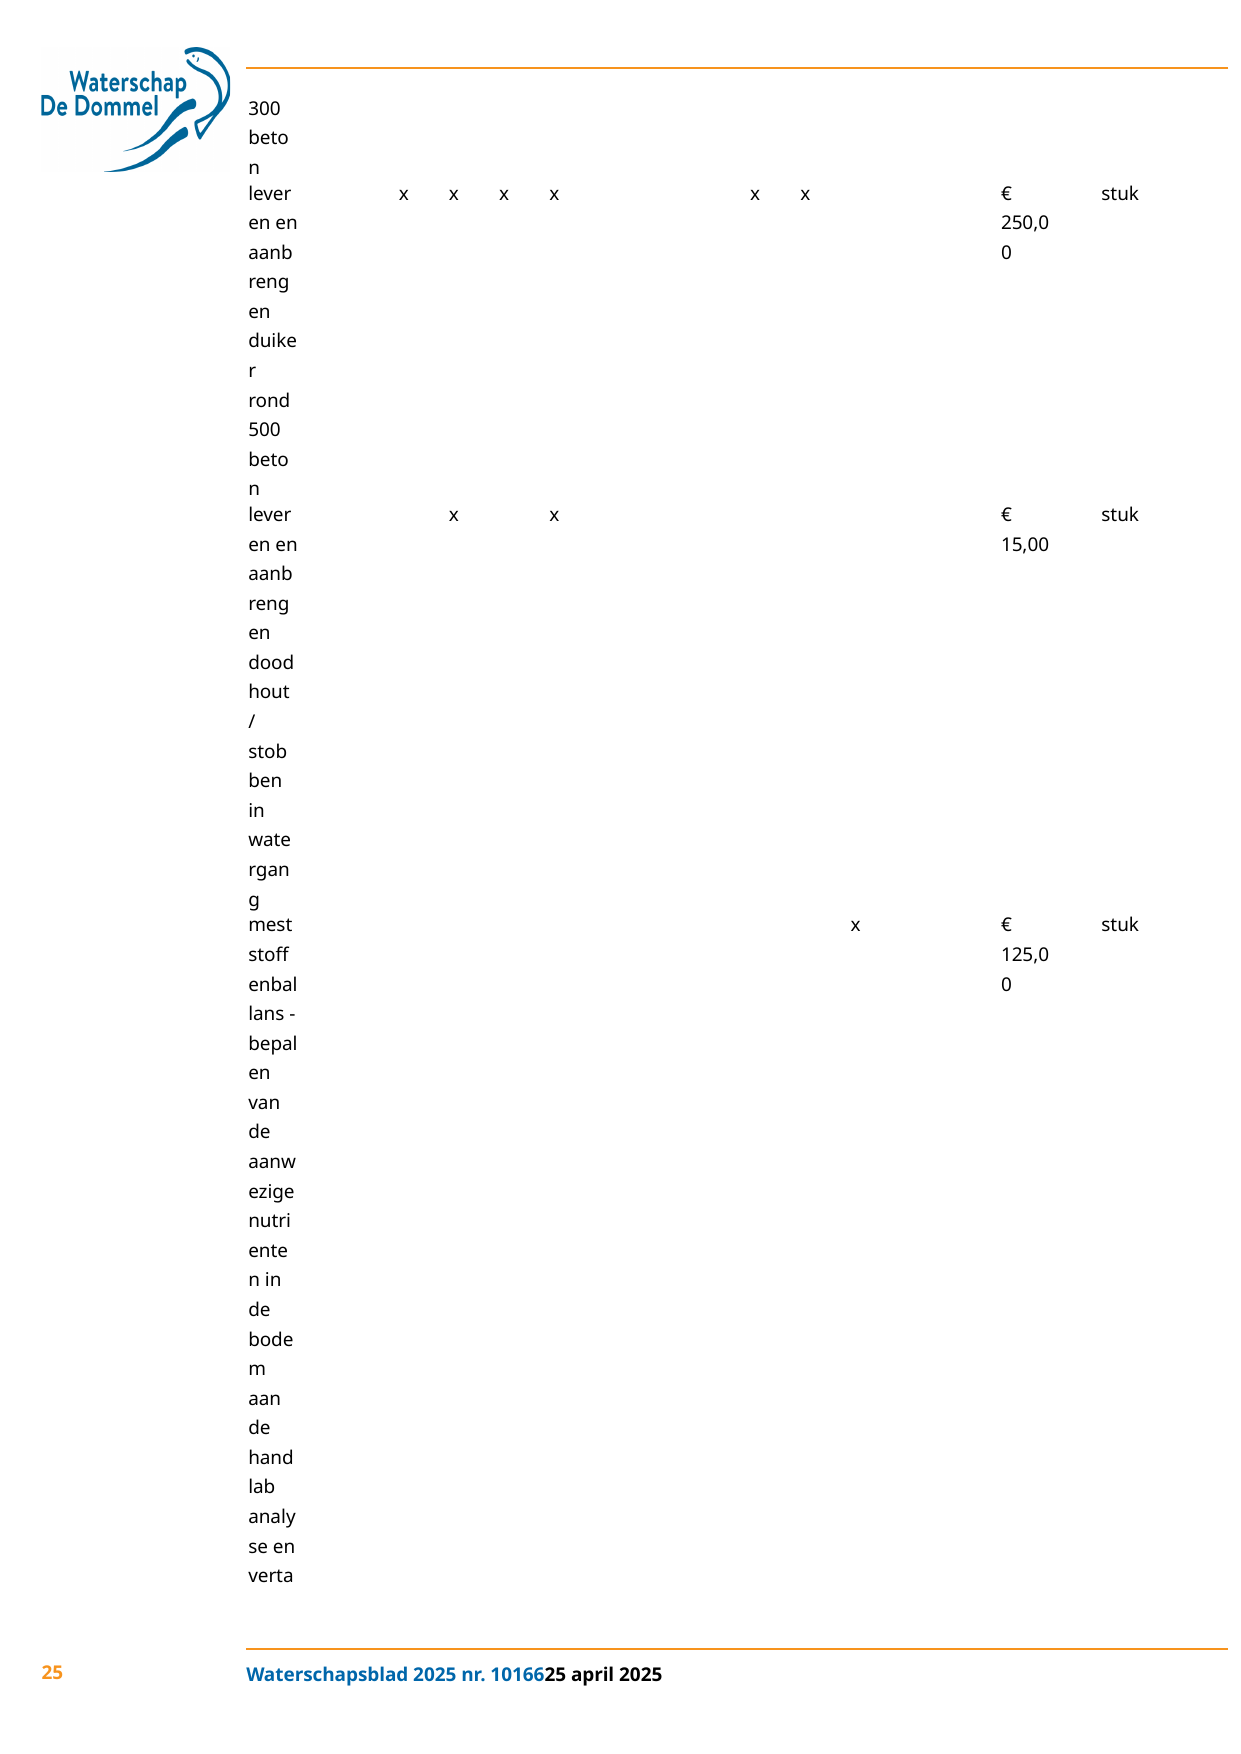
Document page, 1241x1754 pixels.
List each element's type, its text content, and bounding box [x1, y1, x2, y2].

table_cell [549, 912, 599, 1588]
table_cell [951, 501, 1001, 912]
table_cell € 250,00 [1001, 180, 1051, 501]
table_cell [850, 180, 900, 501]
table_cell € 125,00 [1001, 912, 1051, 1588]
table_cell stuk [1101, 501, 1152, 912]
table_cell [348, 912, 398, 1588]
table_cell [348, 95, 398, 180]
table_cell [650, 912, 700, 1588]
table_cell [399, 501, 449, 912]
table_cell [449, 912, 499, 1588]
table_cell [850, 95, 900, 180]
table_cell € 15,00 [1001, 501, 1051, 912]
table_cell [800, 912, 850, 1588]
table_cell [900, 501, 951, 912]
picture [41, 47, 231, 172]
table_cell meststoffenballans - bepalen van de aanwezige nutrienten in de bodem aan de hand lab analyse en verta [248, 912, 298, 1588]
table_cell [700, 912, 750, 1588]
table_cell [348, 180, 398, 501]
table_cell [599, 912, 649, 1588]
table_cell [750, 912, 800, 1588]
table_cell [348, 501, 398, 912]
table_cell [599, 95, 649, 180]
table_cell [1001, 95, 1051, 180]
picture [198, 118, 210, 131]
table_cell [951, 95, 1001, 180]
table_cell [1051, 95, 1101, 180]
table_cell [650, 180, 700, 501]
table_cell [298, 95, 348, 180]
picture [204, 47, 231, 76]
table_cell [650, 501, 700, 912]
table_cell [1051, 501, 1101, 912]
table_cell x [549, 180, 599, 501]
table_cell [700, 95, 750, 180]
table_cell [1101, 95, 1152, 180]
table_cell x [549, 501, 599, 912]
table_cell x [449, 180, 499, 501]
table_cell x [800, 180, 850, 501]
table_cell x [499, 180, 549, 501]
table_cell [298, 501, 348, 912]
table_cell [750, 501, 800, 912]
table_cell [800, 501, 850, 912]
table_cell [599, 501, 649, 912]
table_cell [599, 180, 649, 501]
table_cell [800, 95, 850, 180]
table_cell leveren en aanbrengen dood hout / stobben in watergang [248, 501, 298, 912]
table_cell [700, 501, 750, 912]
table_cell [499, 501, 549, 912]
table_cell 300 beton [248, 95, 298, 180]
table_cell [850, 501, 900, 912]
table_cell [900, 180, 951, 501]
table_cell [951, 180, 1001, 501]
table_cell stuk [1101, 180, 1152, 501]
table_cell [951, 912, 1001, 1588]
table_cell [700, 180, 750, 501]
table_cell [499, 912, 549, 1588]
table_cell [900, 95, 951, 180]
table_cell [298, 180, 348, 501]
table_cell [549, 95, 599, 180]
table_cell [1051, 912, 1101, 1588]
table_cell [1051, 180, 1101, 501]
table_cell x [449, 501, 499, 912]
table_cell [750, 95, 800, 180]
table_cell [650, 95, 700, 180]
table_cell [499, 95, 549, 180]
table_cell [298, 912, 348, 1588]
table_cell [449, 95, 499, 180]
table_cell leveren en aanbrengen duiker rond 500 beton [248, 180, 298, 501]
table_cell x [850, 912, 900, 1588]
table_cell stuk [1101, 912, 1152, 1588]
picture [45, 99, 51, 111]
table_cell x [750, 180, 800, 501]
table_cell x [399, 180, 449, 501]
table_cell [900, 912, 951, 1588]
table_cell [399, 95, 449, 180]
table_cell [399, 912, 449, 1588]
